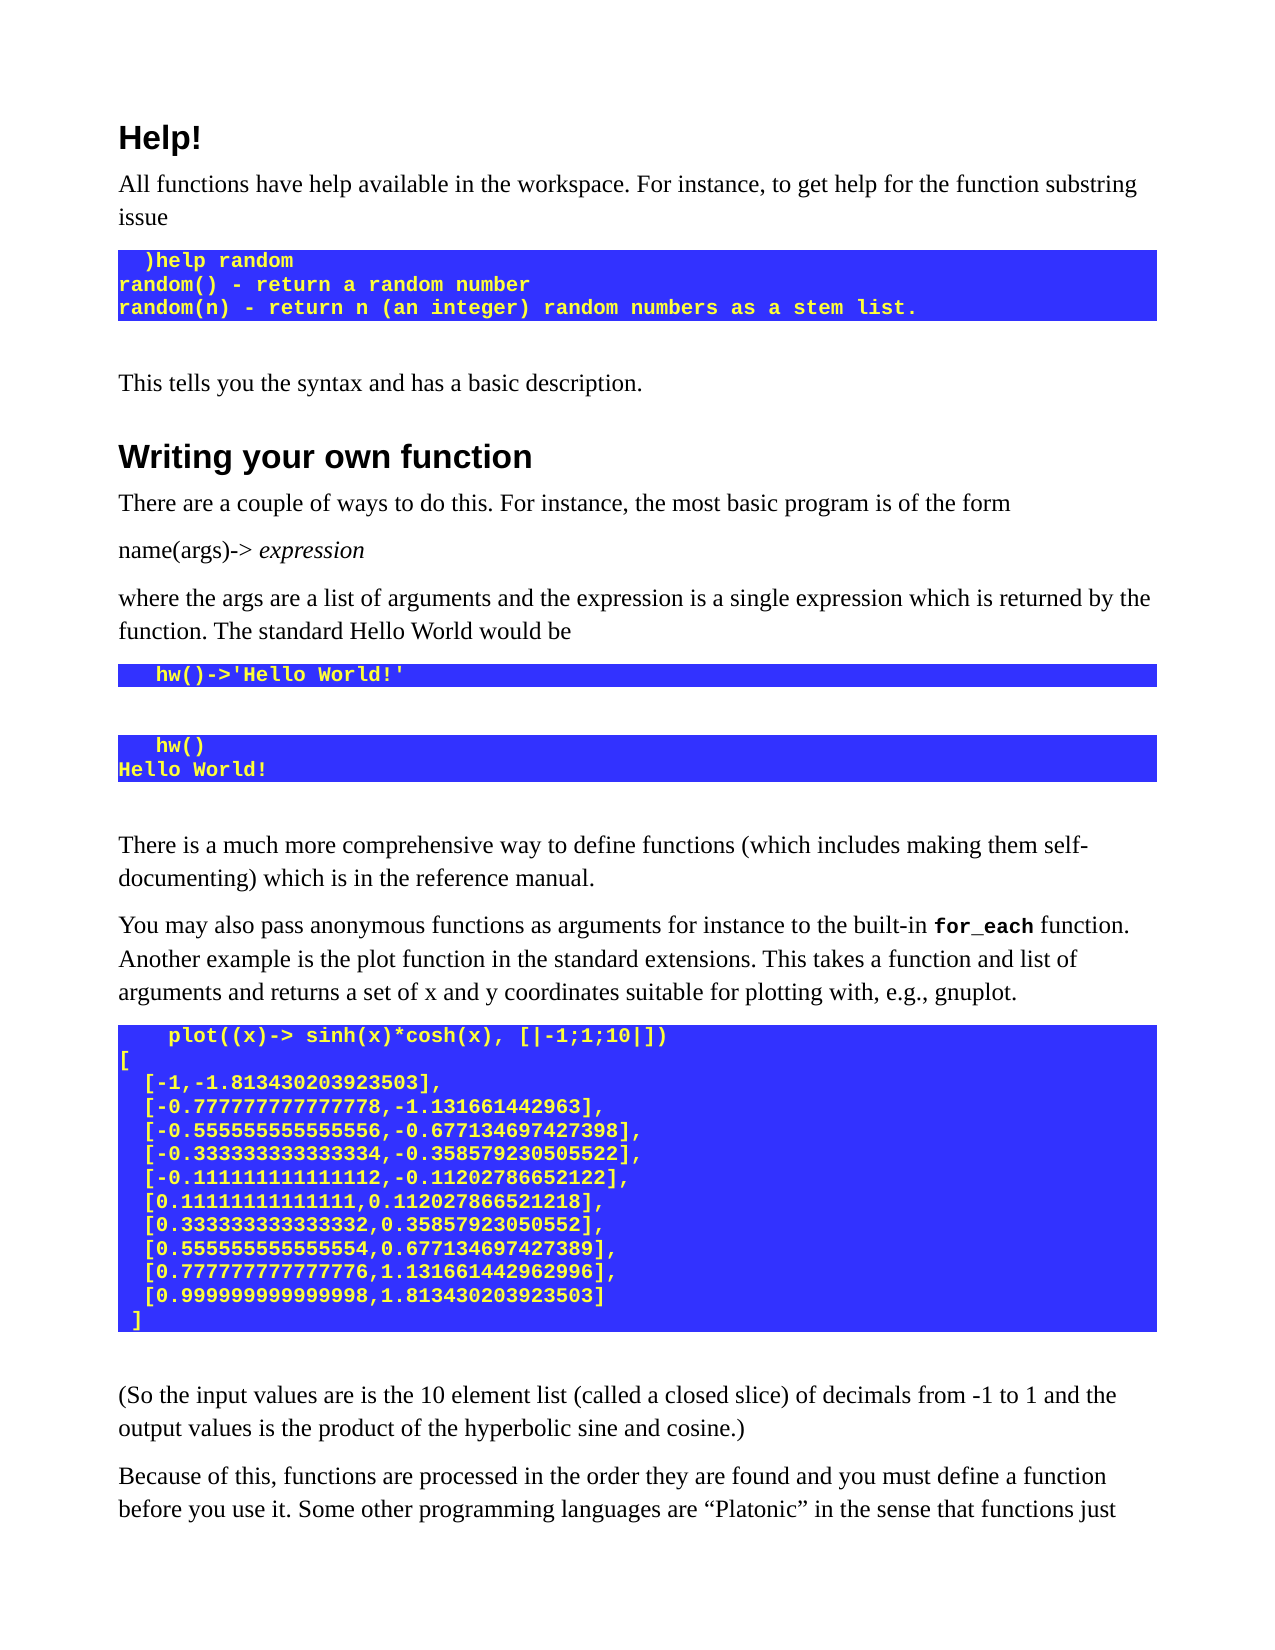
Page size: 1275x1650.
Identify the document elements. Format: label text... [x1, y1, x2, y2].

subtitle Help! [118, 118, 1157, 157]
subtitle Writing your own function [118, 437, 1157, 476]
text )help random [118, 250, 1157, 273]
text Hello World! [118, 759, 1157, 782]
text [-0.555555555555556,-0.677134697427398], [118, 1120, 1157, 1143]
text [-0.333333333333334,-0.358579230505522], [118, 1143, 1157, 1167]
text hw() [118, 735, 1157, 759]
text random() - return a random number [118, 273, 1157, 297]
text You may also pass anonymous functions as arguments for instance to the built-in for_each function. Another example is the plot function in the standard extensions. This takes a function and list of arguments and returns a set of x and y coordinates suitable for plotting with, e.g., gnuplot. [118, 911, 1157, 1006]
text random(n) - return n (an integer) random numbers as a stem list. [118, 297, 1157, 321]
text [0.777777777777776,1.131661442962996], [118, 1262, 1157, 1285]
text hw()->'Hello World!' [118, 664, 1157, 687]
text Because of this, functions are processed in the order they are found and you must define a function before you use it. Some other programming languages are “Platonic” in the sense that functions just [118, 1461, 1157, 1522]
text [0.11111111111111,0.112027866521218], [118, 1191, 1157, 1214]
text plot((x)-> sinh(x)*cosh(x), [|-1;1;10|]) [118, 1025, 1157, 1049]
text [-1,-1.813430203923503], [118, 1072, 1157, 1096]
text ] [118, 1309, 1157, 1332]
text There are a couple of ways to do this. For instance, the most basic program is of the form [118, 488, 1157, 517]
text All functions have help available in the workspace. For instance, to get help for the function substring issue [118, 169, 1157, 231]
text [0.555555555555554,0.677134697427389], [118, 1238, 1157, 1262]
text [ [118, 1049, 1157, 1072]
text This tells you the syntax and has a basic description. [118, 368, 1157, 397]
text (So the input values are is the 10 element list (called a closed slice) of decimals from -1 to 1 and the output values is the product of the hyperbolic sine and cosine.) [118, 1380, 1157, 1442]
text [-0.777777777777778,-1.131661442963], [118, 1096, 1157, 1120]
text [0.333333333333332,0.35857923050552], [118, 1214, 1157, 1238]
text name(args)-> expression [118, 536, 1157, 564]
text [0.999999999999998,1.813430203923503] [118, 1285, 1157, 1309]
text There is a much more comprehensive way to define functions (which includes making them self-documenting) which is in the reference manual. [118, 830, 1157, 892]
text where the args are a list of arguments and the expression is a single expression which is returned by the function. The standard Hello World would be [118, 583, 1157, 645]
text [-0.111111111111112,-0.11202786652122], [118, 1167, 1157, 1191]
